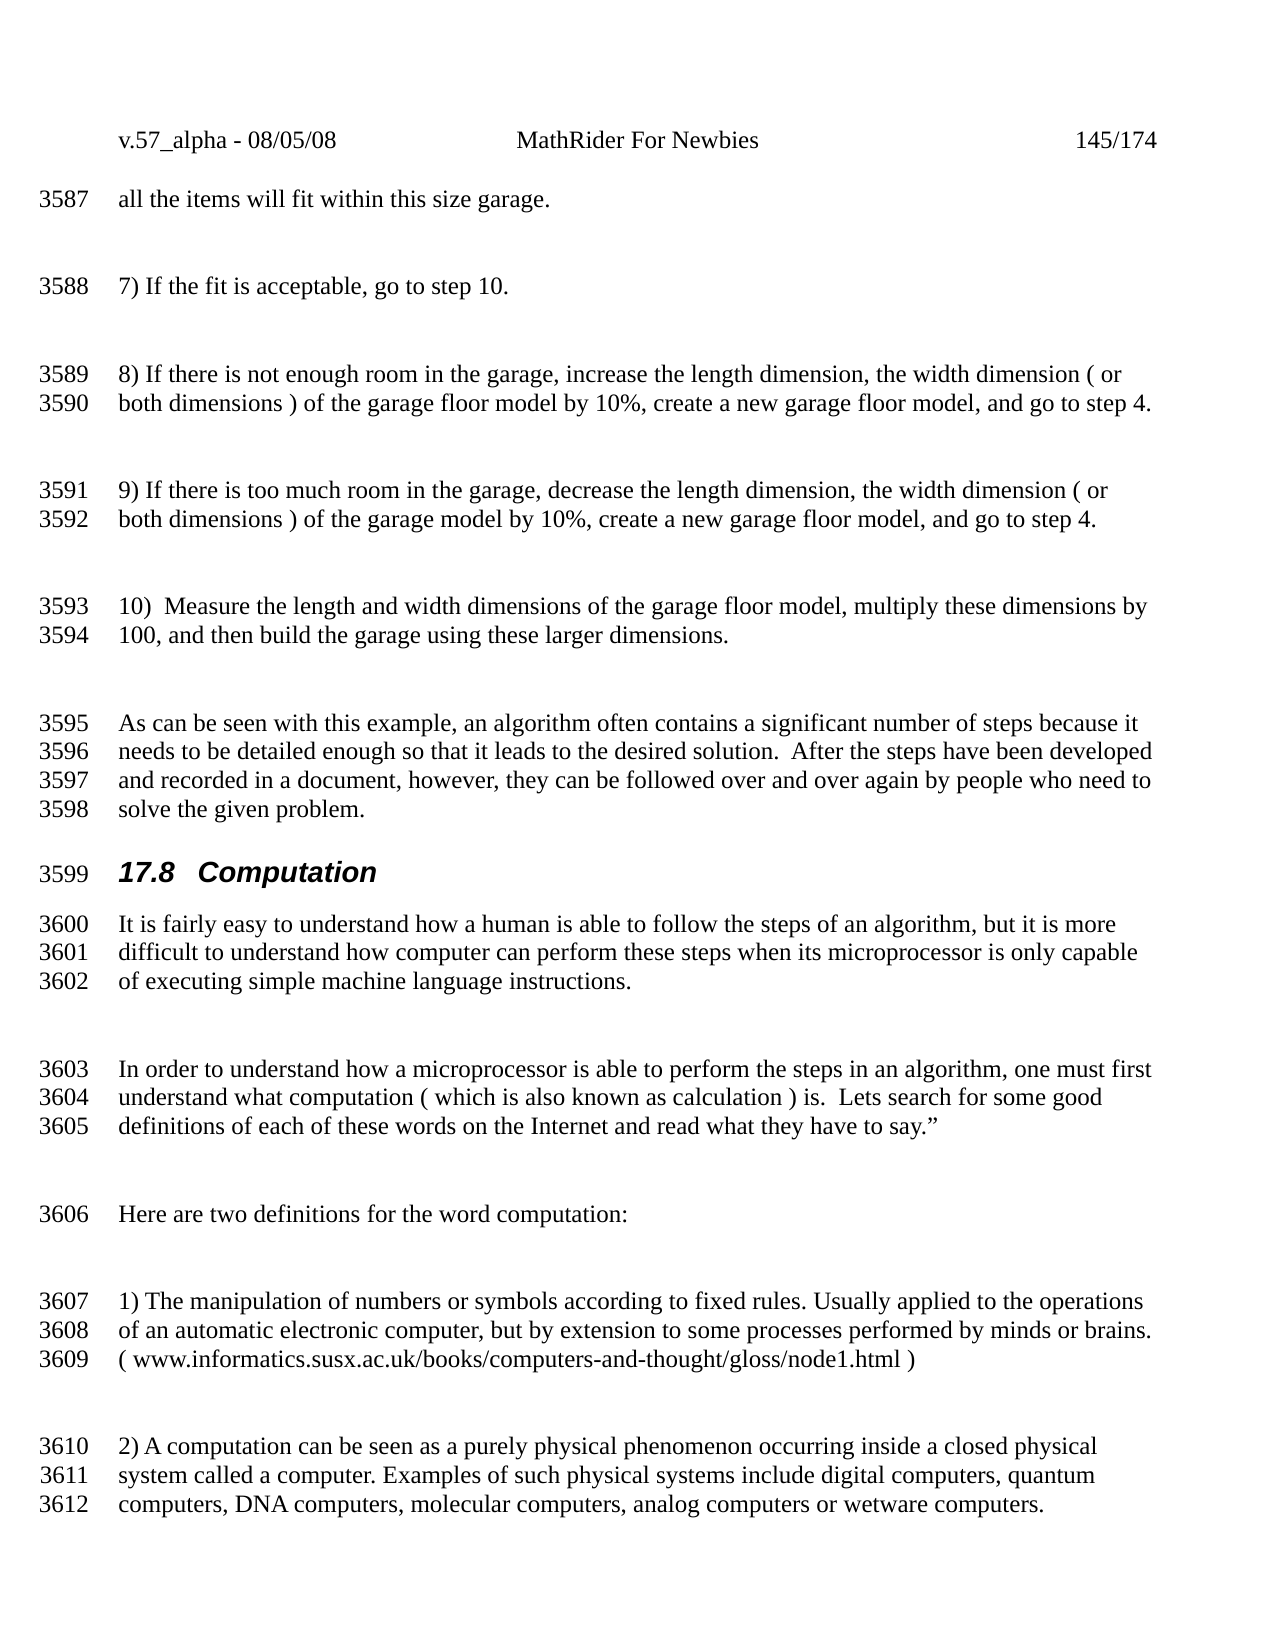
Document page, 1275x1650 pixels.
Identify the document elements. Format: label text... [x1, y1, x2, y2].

text 8) If there is not enough room in the garage, increase the length dimension, the width dimension ( or both dimensions ) of the garage floor model by 10%, create a new garage floor model, and go to step 4. [118, 359, 1157, 416]
text 7) If the fit is acceptable, go to step 10. [118, 271, 1157, 300]
text In order to understand how a microprocessor is able to perform the steps in an algorithm, one must first understand what computation ( which is also known as calculation ) is. Lets search for some good definitions of each of these words on the Internet and read what they have to say.” [118, 1054, 1157, 1140]
text all the items will fit within this size garage. [118, 184, 1157, 213]
subtitle Computation [118, 855, 1157, 889]
text It is fairly easy to understand how a human is able to follow the steps of an algorithm, but it is more difficult to understand how computer can perform these steps when its microprocessor is only capable of executing simple machine language instructions. [118, 909, 1157, 995]
text 9) If there is too much room in the garage, decrease the length dimension, the width dimension ( or both dimensions ) of the garage model by 10%, create a new garage floor model, and go to step 4. [118, 475, 1157, 533]
text As can be seen with this example, an algorithm often contains a significant number of steps because it needs to be detailed enough so that it leads to the desired solution. After the steps have been developed and recorded in a document, however, they can be followed over and over again by people who need to solve the given problem. [118, 708, 1157, 823]
text 10) Measure the length and width dimensions of the garage floor model, multiply these dimensions by 100, and then build the garage using these larger dimensions. [118, 591, 1157, 649]
text 2) A computation can be seen as a purely physical phenomenon occurring inside a closed physical system called a computer. Examples of such physical systems include digital computers, quantum computers, DNA computers, molecular computers, analog computers or wetware computers. [118, 1431, 1157, 1517]
text 1) The manipulation of numbers or symbols according to fixed rules. Usually applied to the operations of an automatic electronic computer, but by extension to some processes performed by minds or brains. ( www.informatics.susx.ac.uk/books/computers-and-thought/gloss/node1.html ) [118, 1286, 1157, 1372]
text Here are two definitions for the word computation: [118, 1199, 1157, 1227]
